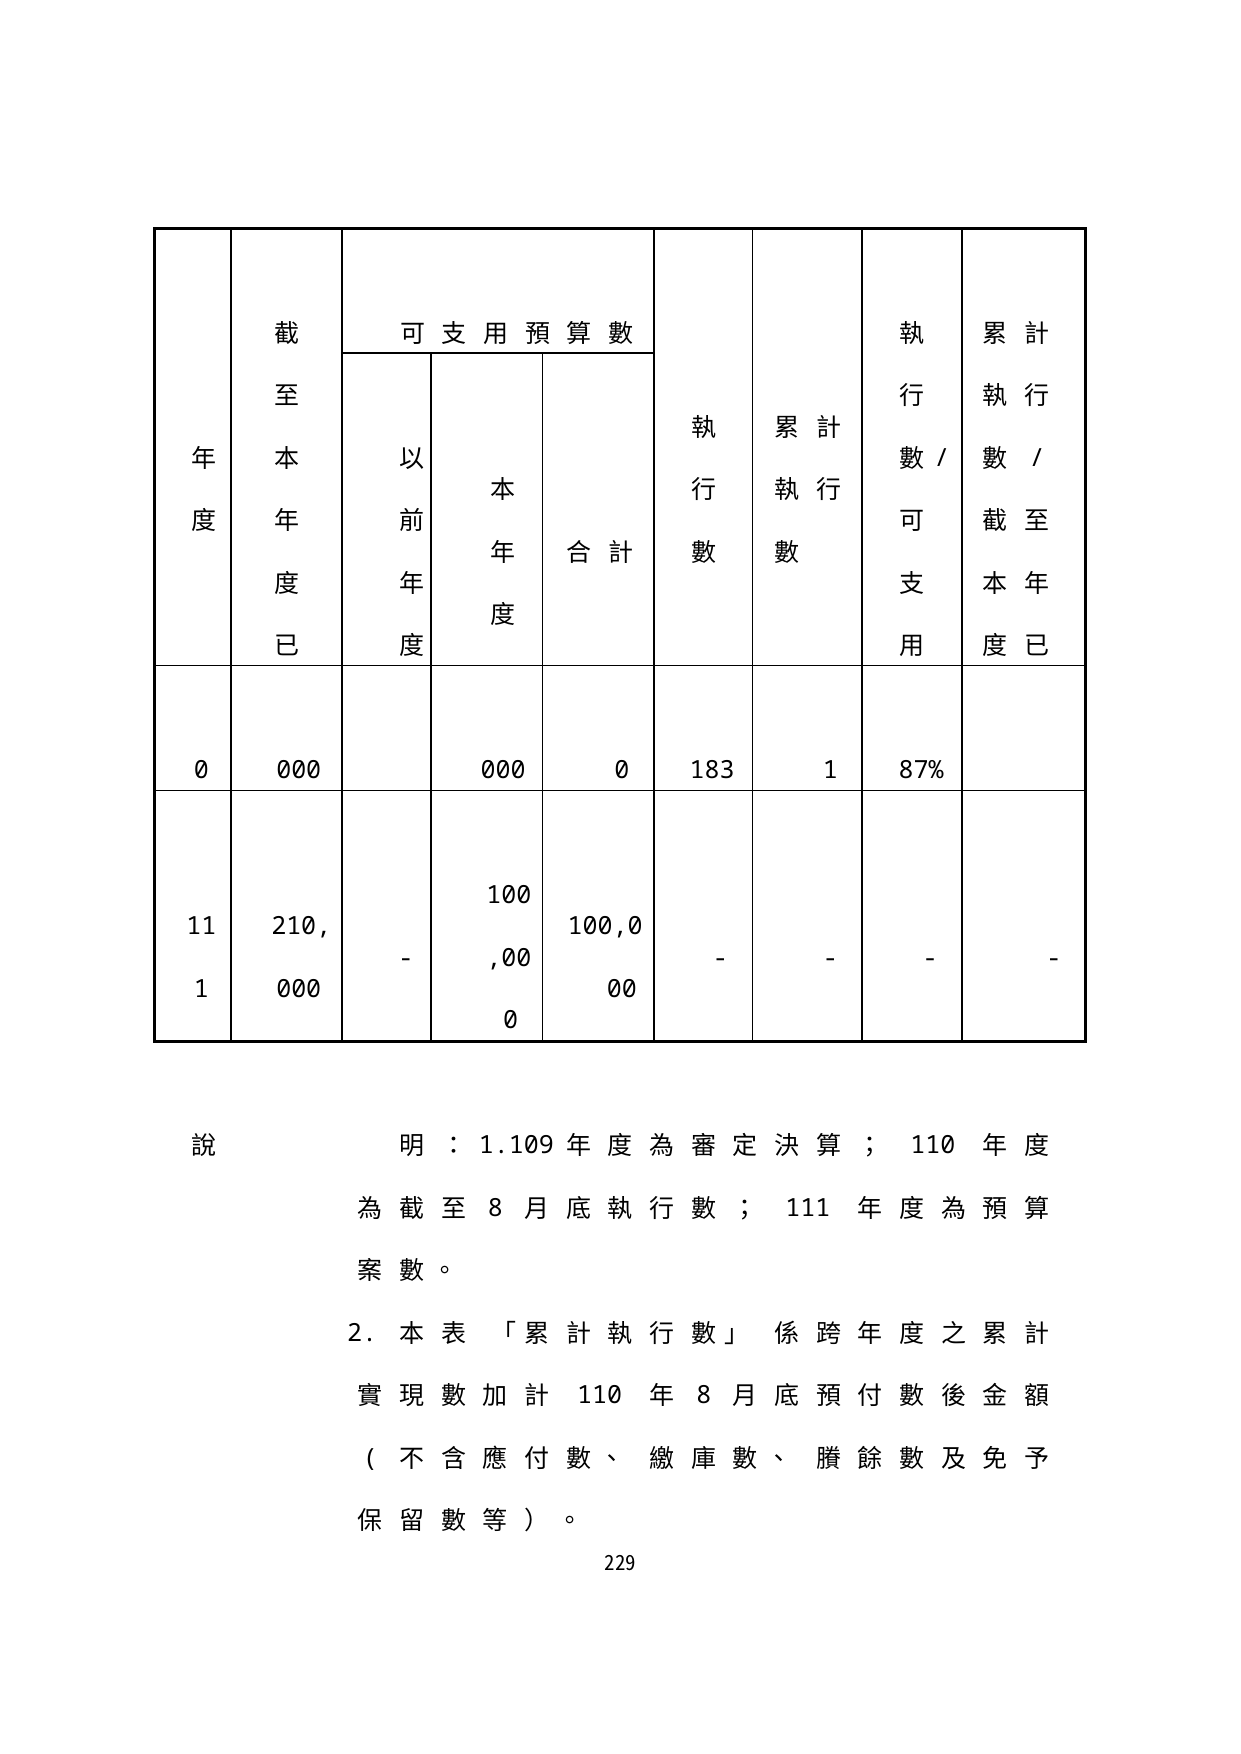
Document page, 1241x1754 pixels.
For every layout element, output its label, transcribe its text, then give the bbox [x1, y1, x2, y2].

table_header 累計執行數/截至本年度已編列預算 [963, 230, 1084, 665]
table_cell 183 [655, 666, 752, 790]
table_header 執行數/可支用預算數 [863, 230, 961, 665]
table_cell - [343, 666, 430, 790]
table_header 截至本年度已編列預算數 [232, 230, 341, 665]
table_cell - [343, 791, 430, 1040]
table_cell 0 [543, 666, 653, 790]
table_cell 100,000 [543, 791, 653, 1040]
table_header 累計執行數 [753, 230, 861, 665]
table_cell 210,000 [232, 791, 341, 1040]
table_cell - [963, 791, 1084, 1040]
table_cell 100,000 [432, 791, 542, 1040]
table_header 執行數 [655, 230, 752, 665]
table_cell 000 [432, 666, 542, 790]
text 說 明：1.109年度為審定決算；110年度為截至8月底執行數；111年度為預算案數。 [159, 1102, 1083, 1290]
table_cell 000 [232, 666, 341, 790]
table_cell 87% [863, 666, 961, 790]
table_cell 合計 [543, 354, 653, 665]
table_cell - [863, 791, 961, 1040]
table_header 可支用預算數 [343, 230, 653, 352]
table_cell 0 [156, 666, 230, 790]
table_header 年度 [156, 230, 230, 665]
table_cell 1 [753, 666, 861, 790]
table_cell 本年度 [432, 354, 542, 665]
table_cell 111 [156, 791, 230, 1040]
text 2.本表「累計執行數」係跨年度之累計實現數加計110年8月底預付數後金額(不含應付數、繳庫數、賸餘數及免予保留數等）。 [159, 1290, 1083, 1540]
table_cell - [655, 791, 752, 1040]
table_cell 以前年度 [343, 354, 430, 665]
table_cell - [753, 791, 861, 1040]
table_cell [963, 666, 1084, 790]
